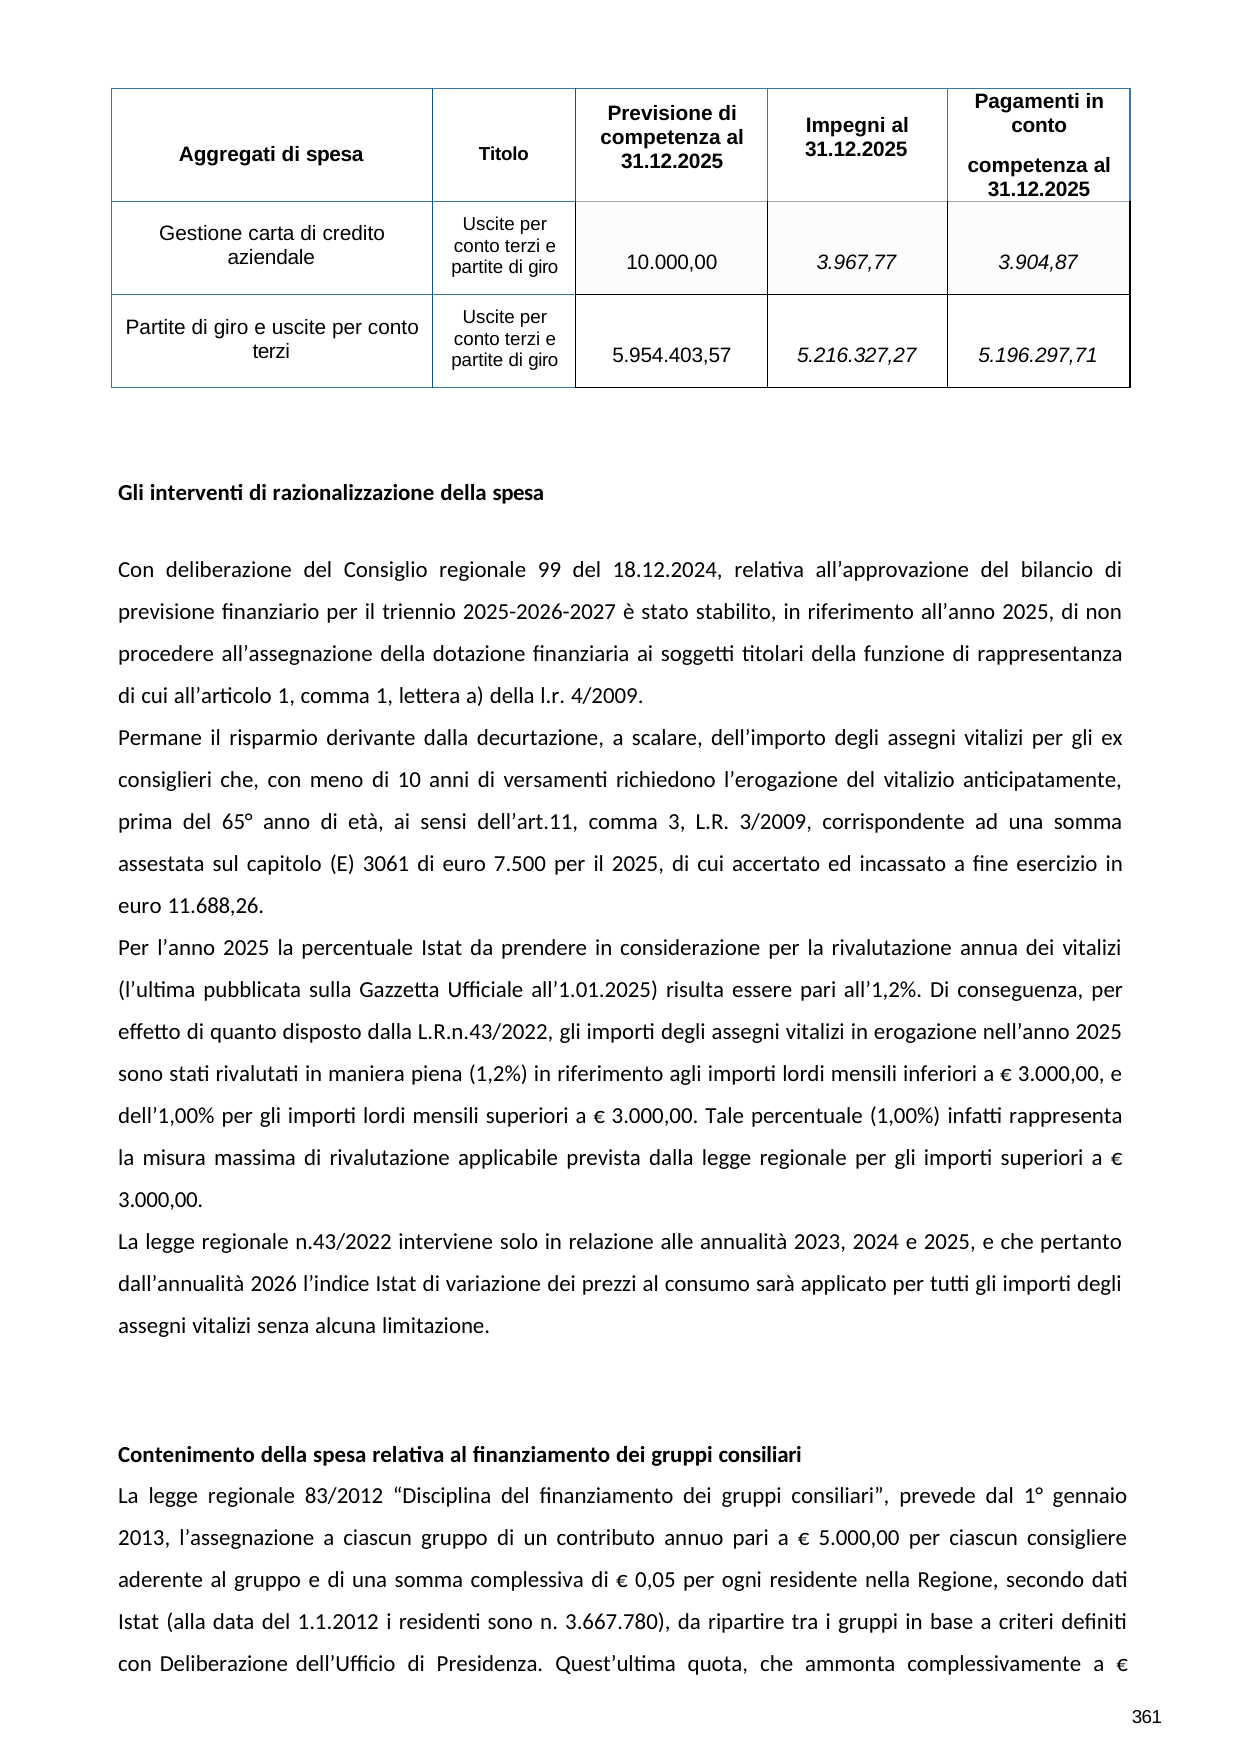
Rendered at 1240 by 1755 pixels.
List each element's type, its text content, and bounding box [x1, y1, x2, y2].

table_header Pagamenti in conto competenza al 31.12.2025 [948, 89, 1129, 201]
text Con deliberazione del Consiglio regionale 99 del 18.12.2024, relativa all’approvazione del bilancio di previsione finanziario per il triennio 2025-2026-2027 è stato stabilito, in riferimento all’anno 2025, di non procedere all’assegnazione della dotazione finanziaria ai soggetti titolari della funzione di rappresentanza di cui all’articolo 1, comma 1, lettera a) della l.r. 4/2009. [118, 555, 1123, 709]
table_header Titolo [433, 89, 575, 201]
text Per l’anno 2025 la percentuale Istat da prendere in considerazione per la rivalutazione annua dei vitalizi (l’ultima pubblicata sulla Gazzetta Ufficiale all’1.01.2025) risulta essere pari all’1,2%. Di conseguenza, per effetto di quanto disposto dalla L.R.n.43/2022, gli importi degli assegni vitalizi in erogazione nell’anno 2025 sono stati rivalutati in maniera piena (1,2%) in riferimento agli importi lordi mensili inferiori a € 3.000,00, e dell’1,00% per gli importi lordi mensili superiori a € 3.000,00. Tale percentuale (1,00%) infatti rappresenta la misura massima di rivalutazione applicabile prevista dalla legge regionale per gli importi superiori a € 3.000,00. [118, 933, 1123, 1213]
table_cell 10.000,00 [576, 202, 767, 294]
table_cell Partite di giro e uscite per conto terzi [112, 295, 432, 387]
table_header Aggregati di spesa [112, 89, 432, 201]
table_header Impegni al 31.12.2025 [768, 89, 947, 201]
table_header Previsione di competenza al 31.12.2025 [576, 89, 767, 201]
table_cell 3.904,87 [948, 202, 1129, 294]
table_cell 5.954.403,57 [576, 295, 767, 387]
text La legge regionale n.43/2022 interviene solo in relazione alle annualità 2023, 2024 e 2025, e che pertanto dall’annualità 2026 l’indice Istat di variazione dei prezzi al consumo sarà applicato per tutti gli importi degli assegni vitalizi senza alcuna limitazione. [118, 1227, 1123, 1339]
table_cell 5.196.297,71 [948, 295, 1129, 387]
table_cell Uscite per conto terzi e partite di giro [433, 202, 575, 294]
table_cell Gestione carta di credito aziendale [112, 202, 432, 294]
subtitle Gli interventi di razionalizzazione della spesa [118, 478, 1210, 506]
text Permane il risparmio derivante dalla decurtazione, a scalare, dell’importo degli assegni vitalizi per gli ex consiglieri che, con meno di 10 anni di versamenti richiedono l’erogazione del vitalizio anticipatamente, prima del 65° anno di età, ai sensi dell’art.11, comma 3, L.R. 3/2009, corrispondente ad una somma assestata sul capitolo (E) 3061 di euro 7.500 per il 2025, di cui accertato ed incassato a fine esercizio in euro 11.688,26. [118, 723, 1122, 919]
table_cell 5.216.327,27 [768, 295, 947, 387]
subtitle Contenimento della spesa relativa al finanziamento dei gruppi consiliari [118, 1440, 1210, 1468]
table_cell 3.967,77 [768, 202, 947, 294]
text La legge regionale 83/2012 “Disciplina del finanziamento dei gruppi consiliari”, prevede dal 1° gennaio 2013, l’assegnazione a ciascun gruppo di un contributo annuo pari a € 5.000,00 per ciascun consigliere aderente al gruppo e di una somma complessiva di € 0,05 per ogni residente nella Regione, secondo dati Istat (alla data del 1.1.2012 i residenti sono n. 3.667.780), da ripartire tra i gruppi in base a criteri definiti con Deliberazione dell’Ufficio di Presidenza. Quest’ultima quota, che ammonta complessivamente a € [118, 1482, 1128, 1677]
table_cell Uscite per conto terzi e partite di giro [433, 295, 575, 387]
